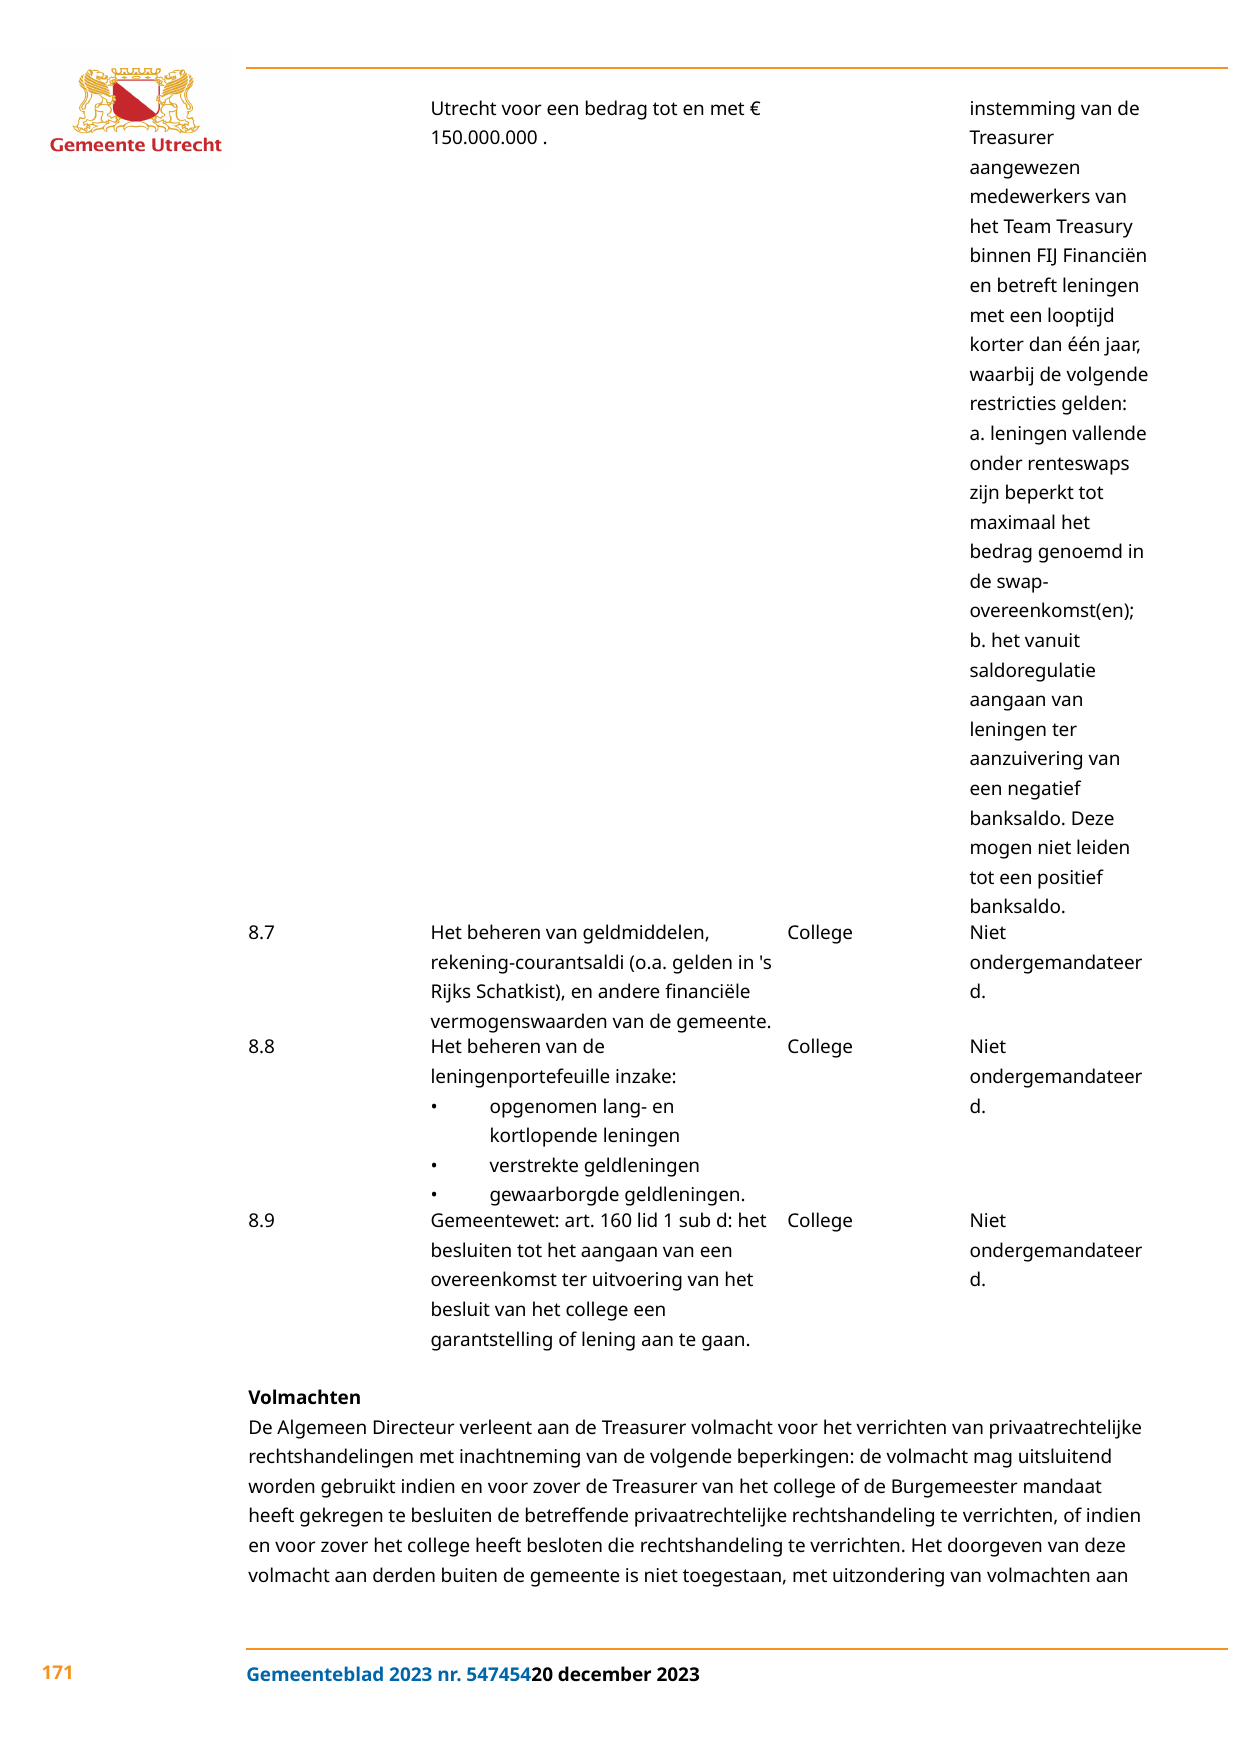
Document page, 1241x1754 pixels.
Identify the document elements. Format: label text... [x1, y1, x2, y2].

table_cell Niet ondergemandateerd. [969, 1208, 1152, 1351]
table_cell College [787, 919, 969, 1034]
table_cell [248, 95, 430, 919]
picture [41, 47, 231, 172]
table_cell College [787, 1034, 969, 1207]
table_cell [787, 95, 969, 919]
table_cell College [787, 1208, 969, 1351]
table_cell 8.7 [248, 919, 430, 1034]
text De Algemeen Directeur verleent aan de Treasurer volmacht voor het verrichten van privaatrechtelijke rechtshandelingen met inachtneming van de volgende beperkingen: de volmacht mag uitsluitend worden gebruikt indien en voor zover de Treasurer van het college of de Burgemeester mandaat heeft gekregen te besluiten de betreffende privaatrechtelijke rechtshandeling te verrichten, of indien en voor zover het college heeft besloten die rechtshandeling te verrichten. Het doorgeven van deze volmacht aan derden buiten de gemeente is niet toegestaan, met uitzondering van volmachten aan [248, 1414, 1152, 1587]
table_cell instemming van de Treasurer aangewezen medewerkers van het Team Treasury binnen FIJ Financiën en betreft leningen met een looptijd korter dan één jaar, waarbij de volgende restricties gelden: a. leningen vallende onder renteswaps zijn beperkt tot maximaal het bedrag genoemd in de swap-overeenkomst(en); b. het vanuit saldoregulatie aangaan van leningen ter aanzuivering van een negatief banksaldo. Deze mogen niet leiden tot een positief banksaldo. [969, 95, 1152, 919]
table_cell Niet ondergemandateerd. [969, 919, 1152, 1034]
table_cell Het beheren van geldmiddelen, rekening-courantsaldi (o.a. gelden in 's Rijks Schatkist), en andere financiële vermogenswaarden van de gemeente. [430, 919, 787, 1034]
table_cell Het beheren van de leningenportefeuille inzake: opgenomen lang- en kortlopende leningen verstrekte geldleningen gewaarborgde geldleningen. [430, 1034, 787, 1207]
table_cell Niet ondergemandateerd. [969, 1034, 1152, 1207]
table_cell Utrecht voor een bedrag tot en met € 150.000.000 . [430, 95, 787, 919]
table_cell Gemeentewet: art. 160 lid 1 sub d: het besluiten tot het aangaan van een overeenkomst ter uitvoering van het besluit van het college een garantstelling of lening aan te gaan. [430, 1208, 787, 1351]
table_cell 8.8 [248, 1034, 430, 1207]
text Volmachten [248, 1384, 1152, 1410]
table_cell 8.9 [248, 1208, 430, 1351]
